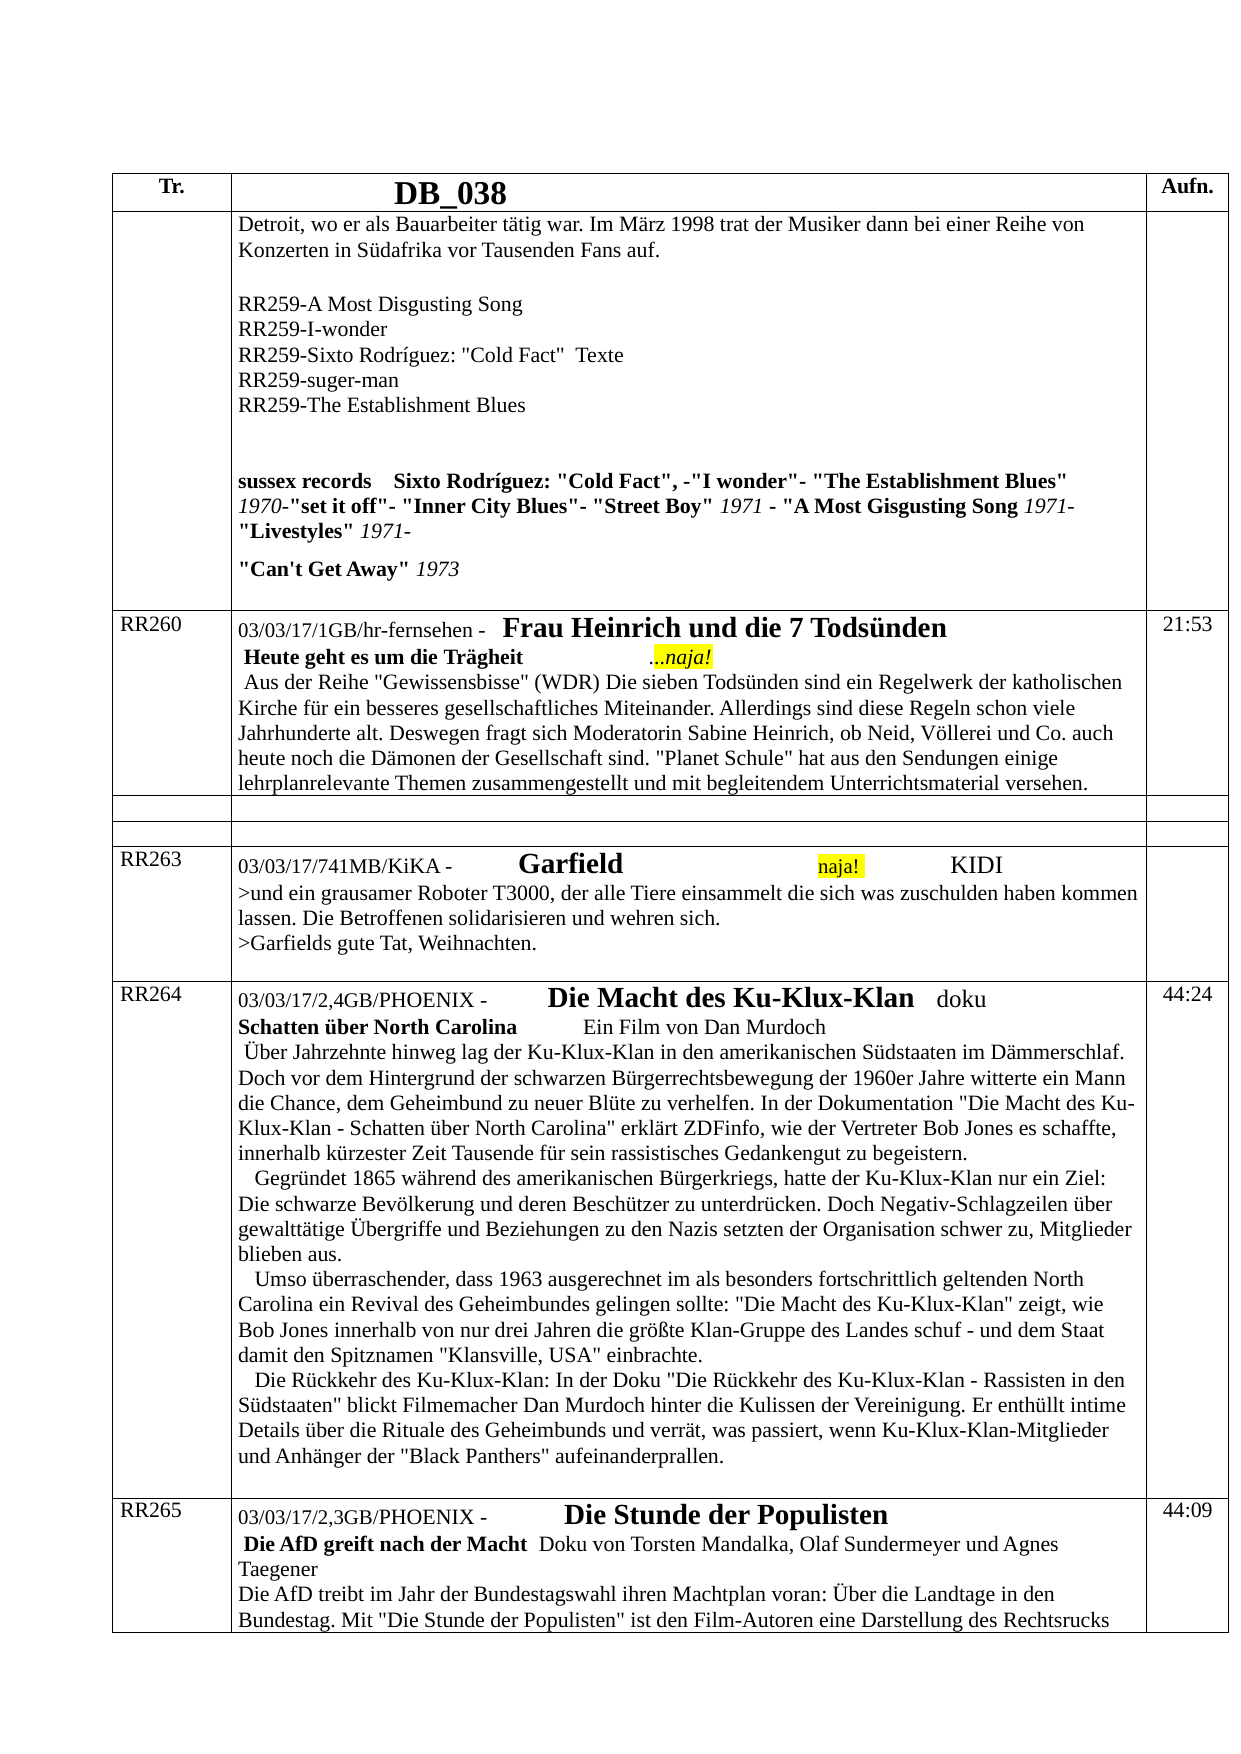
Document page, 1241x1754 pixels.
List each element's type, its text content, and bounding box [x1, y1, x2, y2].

table_cell [232, 822, 1146, 846]
table_cell RR265 [113, 1499, 231, 1632]
table_cell 21:53 [1147, 611, 1228, 795]
table_cell [113, 212, 231, 610]
table_cell 03/03/17/1GB/hr-fernsehen - Frau Heinrich und die 7 Todsünden Heute geht es um die Trägheit ...naja! Aus der Reihe "Gewissensbisse" (WDR) Die sieben Todsünden sind ein Regelwerk der katholischen Kirche für ein besseres gesellschaftliches Miteinander. Allerdings sind diese Regeln schon viele Jahrhunderte alt. Deswegen fragt sich Moderatorin Sabine Heinrich, ob Neid, Völlerei und Co. auch heute noch die Dämonen der Gesellschaft sind. "Planet Schule" hat aus den Sendungen einige lehrplanrelevante Themen zusammengestellt und mit begleitendem Unterrichtsmaterial versehen. [232, 611, 1146, 795]
table_header DB_038 [232, 174, 1146, 211]
table_cell [113, 822, 231, 846]
table_cell RR263 [113, 847, 231, 981]
table_header Aufn. [1147, 174, 1228, 211]
table_header Tr. [113, 174, 231, 211]
table_cell 03/03/17/741MB/KiKA - Garfield naja! KIDI >und ein grausamer Roboter T3000, der alle Tiere einsammelt die sich was zuschulden haben kommen lassen. Die Betroffenen solidarisieren und wehren sich. >Garfields gute Tat, Weihnachten. [232, 847, 1146, 981]
table_cell 03/03/17/2,4GB/PHOENIX - Die Macht des Ku-Klux-Klan doku Schatten über North Carolina Ein Film von Dan Murdoch Über Jahrzehnte hinweg lag der Ku-Klux-Klan in den amerikanischen Südstaaten im Dämmerschlaf. Doch vor dem Hintergrund der schwarzen Bürgerrechtsbewegung der 1960er Jahre witterte ein Mann die Chance, dem Geheimbund zu neuer Blüte zu verhelfen. In der Dokumentation "Die Macht des Ku-Klux-Klan - Schatten über North Carolina" erklärt ZDFinfo, wie der Vertreter Bob Jones es schaffte, innerhalb kürzester Zeit Tausende für sein rassistisches Gedankengut zu begeistern. Gegründet 1865 während des amerikanischen Bürgerkriegs, hatte der Ku-Klux-Klan nur ein Ziel: Die schwarze Bevölkerung und deren Beschützer zu unterdrücken. Doch Negativ-Schlagzeilen über gewalttätige Übergriffe und Beziehungen zu den Nazis setzten der Organisation schwer zu, Mitglieder blieben aus. Umso überraschender, dass 1963 ausgerechnet im als besonders fortschrittlich geltenden North Carolina ein Revival des Geheimbundes gelingen sollte: "Die Macht des Ku-Klux-Klan" zeigt, wie Bob Jones innerhalb von nur drei Jahren die größte Klan-Gruppe des Landes schuf - und dem Staat damit den Spitznamen "Klansville, USA" einbrachte. Die Rückkehr des Ku-Klux-Klan: In der Doku "Die Rückkehr des Ku-Klux-Klan - Rassisten in den Südstaaten" blickt Filmemacher Dan Murdoch hinter die Kulissen der Vereinigung. Er enthüllt intime Details über die Rituale des Geheimbunds und verrät, was passiert, wenn Ku-Klux-Klan-Mitglieder und Anhänger der "Black Panthers" aufeinanderprallen. [232, 982, 1146, 1497]
table_cell [1147, 822, 1228, 846]
table_cell [113, 796, 231, 821]
table_cell Detroit, wo er als Bauarbeiter tätig war. Im März 1998 trat der Musiker dann bei einer Reihe von Konzerten in Südafrika vor Tausenden Fans auf. RR259-A Most Disgusting Song RR259-I-wonder RR259-Sixto Rodríguez: "Cold Fact" Texte RR259-suger-man RR259-The Establishment Blues sussex records Sixto Rodríguez: "Cold Fact", -"I wonder"- "The Establishment Blues" 1970-"set it off"- "Inner City Blues"- "Street Boy" 1971 - "A Most Gisgusting Song 1971- "Livestyles" 1971- "Can't Get Away" 1973 [232, 212, 1146, 610]
table_cell [1147, 212, 1228, 610]
table_cell 03/03/17/2,3GB/PHOENIX - Die Stunde der Populisten Die AfD greift nach der Macht Doku von Torsten Mandalka, Olaf Sundermeyer und Agnes Taegener Die AfD treibt im Jahr der Bundestagswahl ihren Machtplan voran: Über die Landtage in den Bundestag. Mit "Die Stunde der Populisten" ist den Film-Autoren eine Darstellung des Rechtsrucks [232, 1499, 1146, 1632]
table_cell RR260 [113, 611, 231, 795]
table_cell 44:09 [1147, 1499, 1228, 1632]
table_cell [232, 796, 1146, 821]
table_cell [1147, 796, 1228, 821]
table_cell RR264 [113, 982, 231, 1497]
table_cell 44:24 [1147, 982, 1228, 1497]
table_cell [1147, 847, 1228, 981]
